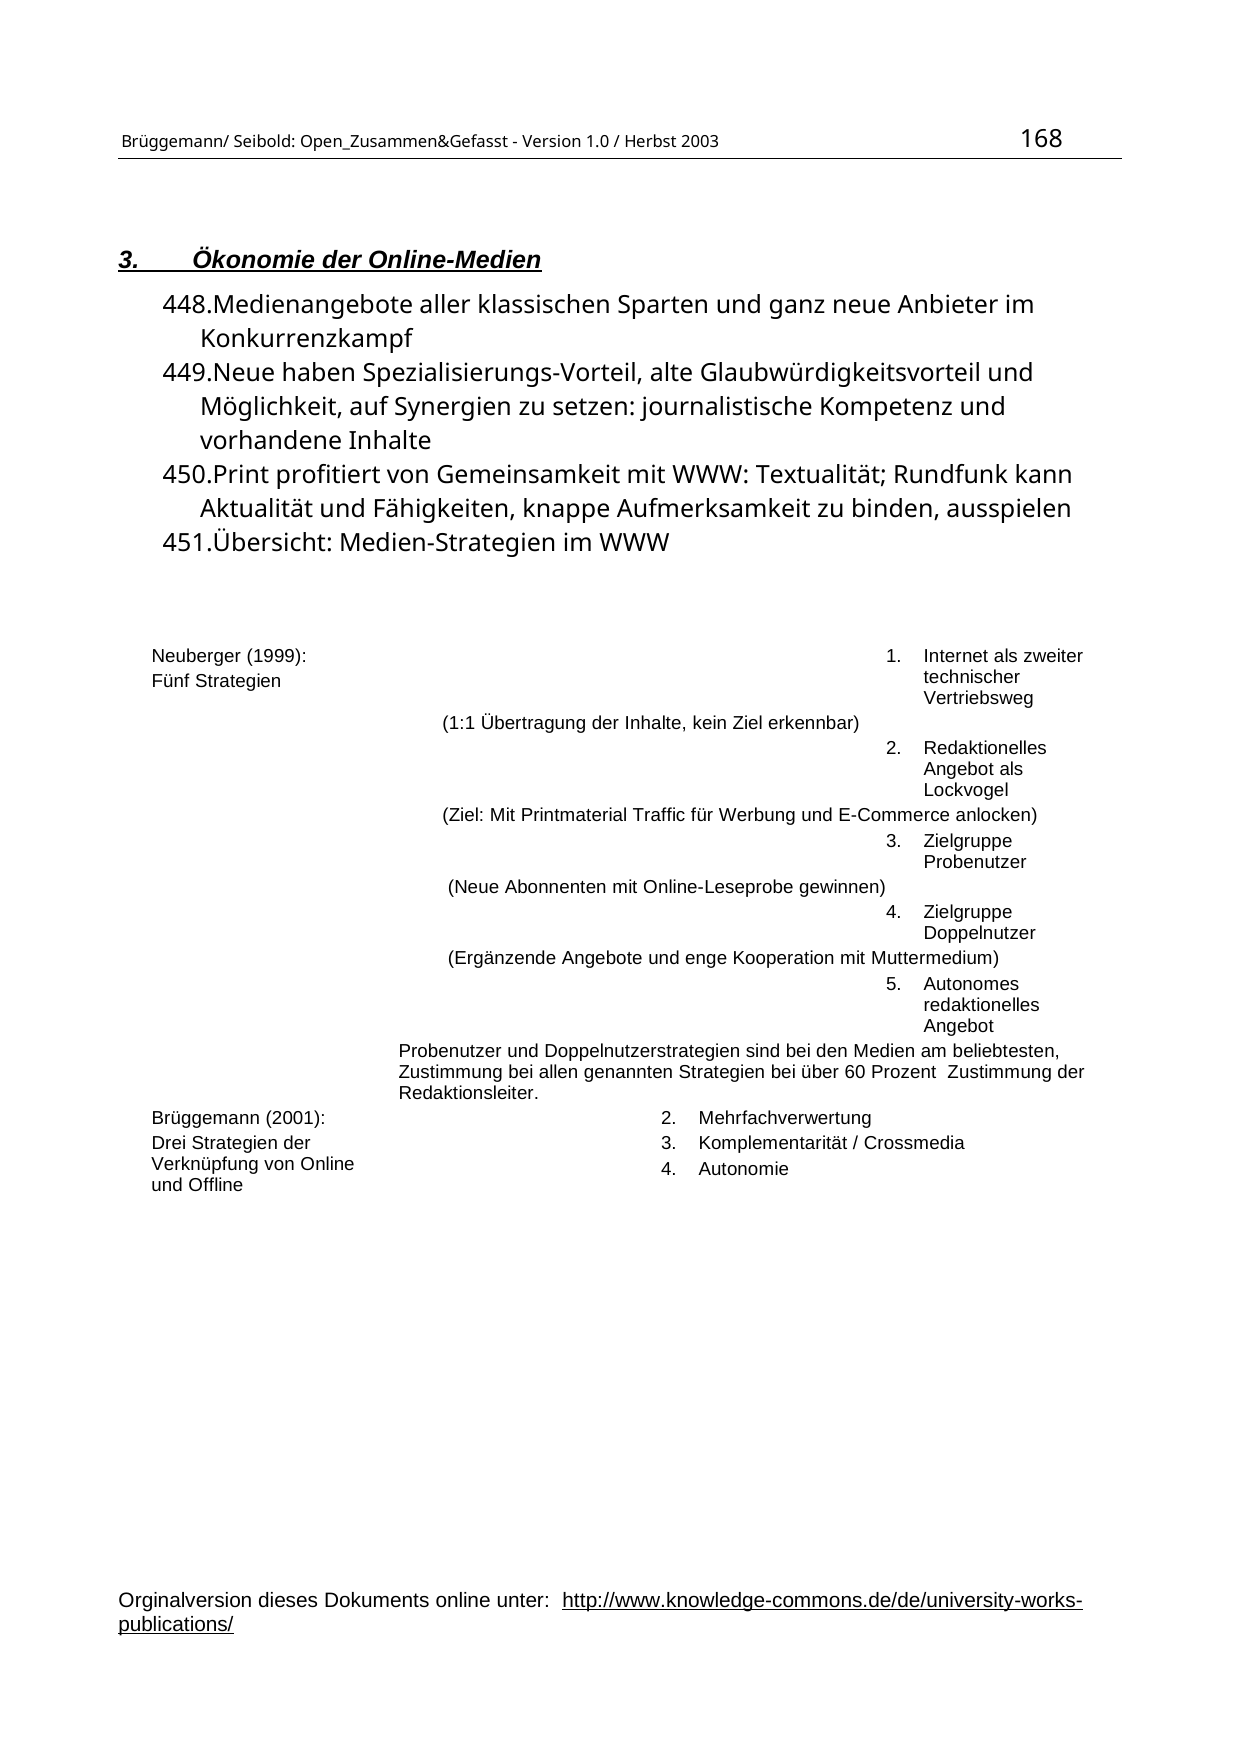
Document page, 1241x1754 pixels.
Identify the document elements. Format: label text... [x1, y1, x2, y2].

table_header Medienstrategien im WWWW [140, 593, 398, 641]
table_cell Internet als zweiter technischer Vertriebsweg (1:1 Übertragung der Inhalte, kein Ziel erkennbar) Redaktionelles Angebot als Lockvogel (Ziel: Mit Printmaterial Traffic für Werbung und E-Commerce anlocken) Zielgruppe Probenutzer (Neue Abonnenten mit Online-Leseprobe gewinnen) Zielgruppe Doppelnutzer (Ergänzende Angebote und enge Kooperation mit Muttermedium) Autonomes redaktionelles Angebot Probenutzer und Doppelnutzerstrategien sind bei den Medien am beliebtesten, Zustimmung bei allen genannten Strategien bei über 60 Prozent Zustimmung der Redaktionsleiter. [398, 641, 1101, 1103]
list Neue haben Spezialisierungs-Vorteil, alte Glaubwürdigkeitsvorteil und Möglichkeit, auf Synergien zu setzen: journalistische Kompetenz und vorhandene Inhalte [162, 355, 1122, 457]
table_cell Brüggemann (2001): Drei Strategien der Verknüpfung von Online und Offline [140, 1104, 398, 1196]
table_header [398, 593, 1101, 641]
table_cell Neuberger (1999): Fünf Strategien [140, 641, 398, 1103]
list Print profitiert von Gemeinsamkeit mit WWW: Textualität; Rundfunk kann Aktualität und Fähigkeiten, knappe Aufmerksamkeit zu binden, ausspielen [162, 457, 1122, 525]
list Medienangebote aller klassischen Sparten und ganz neue Anbieter im Konkurrenzkampf [162, 287, 1122, 355]
subtitle Ökonomie der Online-Medien [118, 246, 1122, 274]
list Übersicht: Medien-Strategien im WWW [162, 525, 1122, 559]
table_cell Mehrfachverwertung Komplementarität / Crossmedia Autonomie [398, 1104, 1101, 1196]
